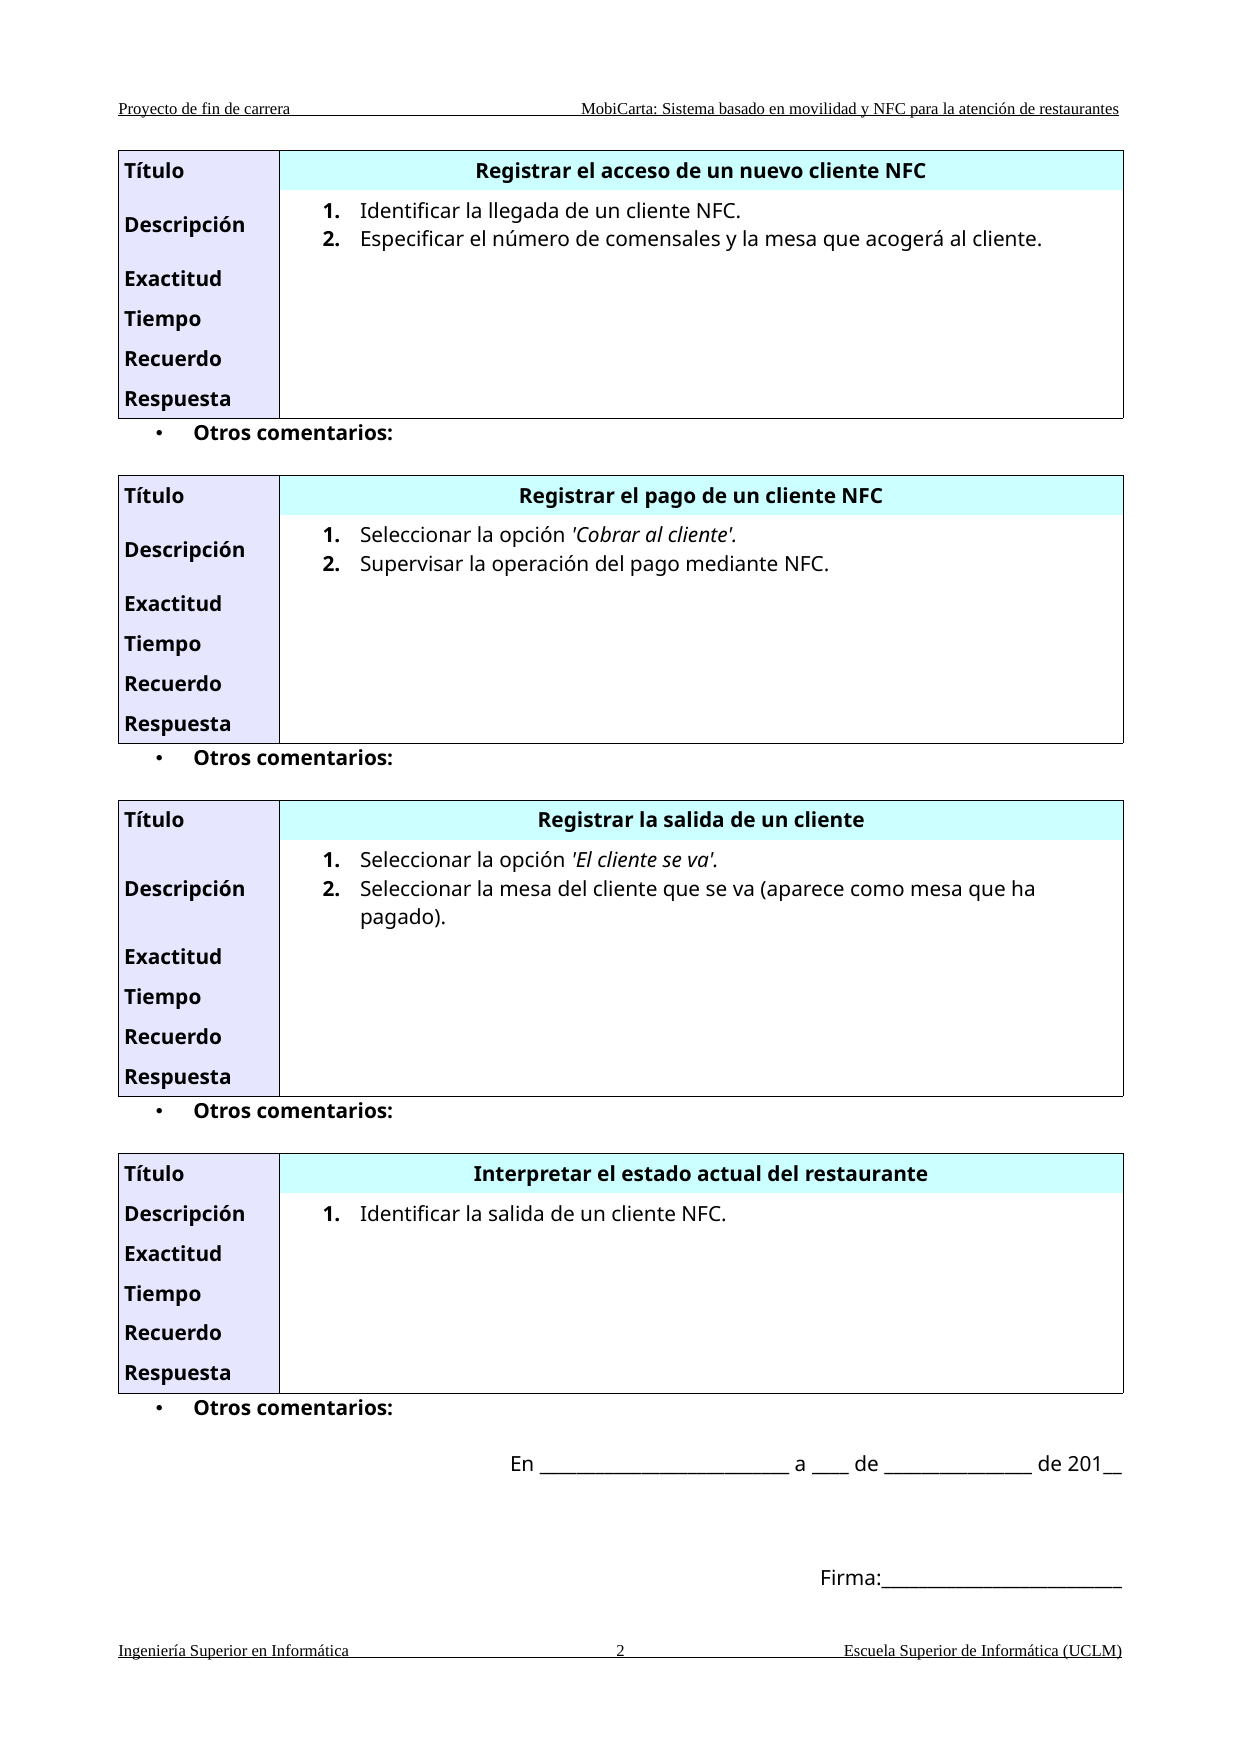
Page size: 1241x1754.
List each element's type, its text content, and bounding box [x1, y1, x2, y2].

table_cell Descripción [119, 1193, 279, 1233]
table_cell Descripción [119, 190, 279, 258]
list Otros comentarios: [156, 744, 1122, 771]
table_cell [280, 1273, 1123, 1313]
table_cell Seleccionar la opción 'Cobrar al cliente'. Supervisar la operación del pago mediante NFC. [280, 515, 1123, 583]
table_header Registrar el acceso de un nuevo cliente NFC [280, 151, 1123, 190]
table_cell [280, 338, 1123, 378]
list Otros comentarios: [156, 1097, 1122, 1125]
table_cell Tiempo [119, 298, 279, 338]
table_cell [280, 623, 1123, 663]
table_cell [280, 298, 1123, 338]
text Firma:__________________________ [118, 1563, 1122, 1592]
table_cell [280, 663, 1123, 703]
table_header Título [119, 476, 279, 515]
table_cell [280, 1233, 1123, 1273]
table_cell [280, 258, 1123, 298]
table_cell Tiempo [119, 976, 279, 1016]
table_header Registrar la salida de un cliente [280, 801, 1123, 840]
table_cell Respuesta [119, 1056, 279, 1096]
table_cell [280, 583, 1123, 623]
table_cell Exactitud [119, 937, 279, 976]
table_cell Exactitud [119, 258, 279, 298]
table_header Registrar el pago de un cliente NFC [280, 476, 1123, 515]
table_cell Respuesta [119, 1353, 279, 1393]
table_cell [280, 1056, 1123, 1096]
table_cell Exactitud [119, 1233, 279, 1273]
table_cell [280, 937, 1123, 976]
table_cell [280, 378, 1123, 418]
table_cell Seleccionar la opción 'El cliente se va'. Seleccionar la mesa del cliente que se va (aparece como mesa que ha pagado). [280, 840, 1123, 937]
table_cell Recuerdo [119, 338, 279, 378]
table_cell Recuerdo [119, 1016, 279, 1056]
table_cell Tiempo [119, 1273, 279, 1313]
table_cell Descripción [119, 840, 279, 937]
table_cell [280, 976, 1123, 1016]
table_cell [280, 1313, 1123, 1353]
table_cell Respuesta [119, 703, 279, 743]
list Otros comentarios: [156, 419, 1122, 446]
table_header Interpretar el estado actual del restaurante [280, 1154, 1123, 1193]
table_cell Recuerdo [119, 1313, 279, 1353]
table_cell Recuerdo [119, 663, 279, 703]
table_cell Exactitud [119, 583, 279, 623]
table_cell [280, 1353, 1123, 1393]
table_cell [280, 703, 1123, 743]
table_cell [280, 1016, 1123, 1056]
table_header Título [119, 801, 279, 840]
text En ___________________________ a ____ de ________________ de 201__ [118, 1449, 1122, 1478]
list Otros comentarios: [156, 1394, 1122, 1421]
table_header Título [119, 1154, 279, 1193]
table_cell Respuesta [119, 378, 279, 418]
table_header Título [119, 151, 279, 190]
table_cell Identificar la salida de un cliente NFC. [280, 1193, 1123, 1233]
table_cell Tiempo [119, 623, 279, 663]
table_cell Identificar la llegada de un cliente NFC. Especificar el número de comensales y la mesa que acogerá al cliente. [280, 190, 1123, 258]
table_cell Descripción [119, 515, 279, 583]
